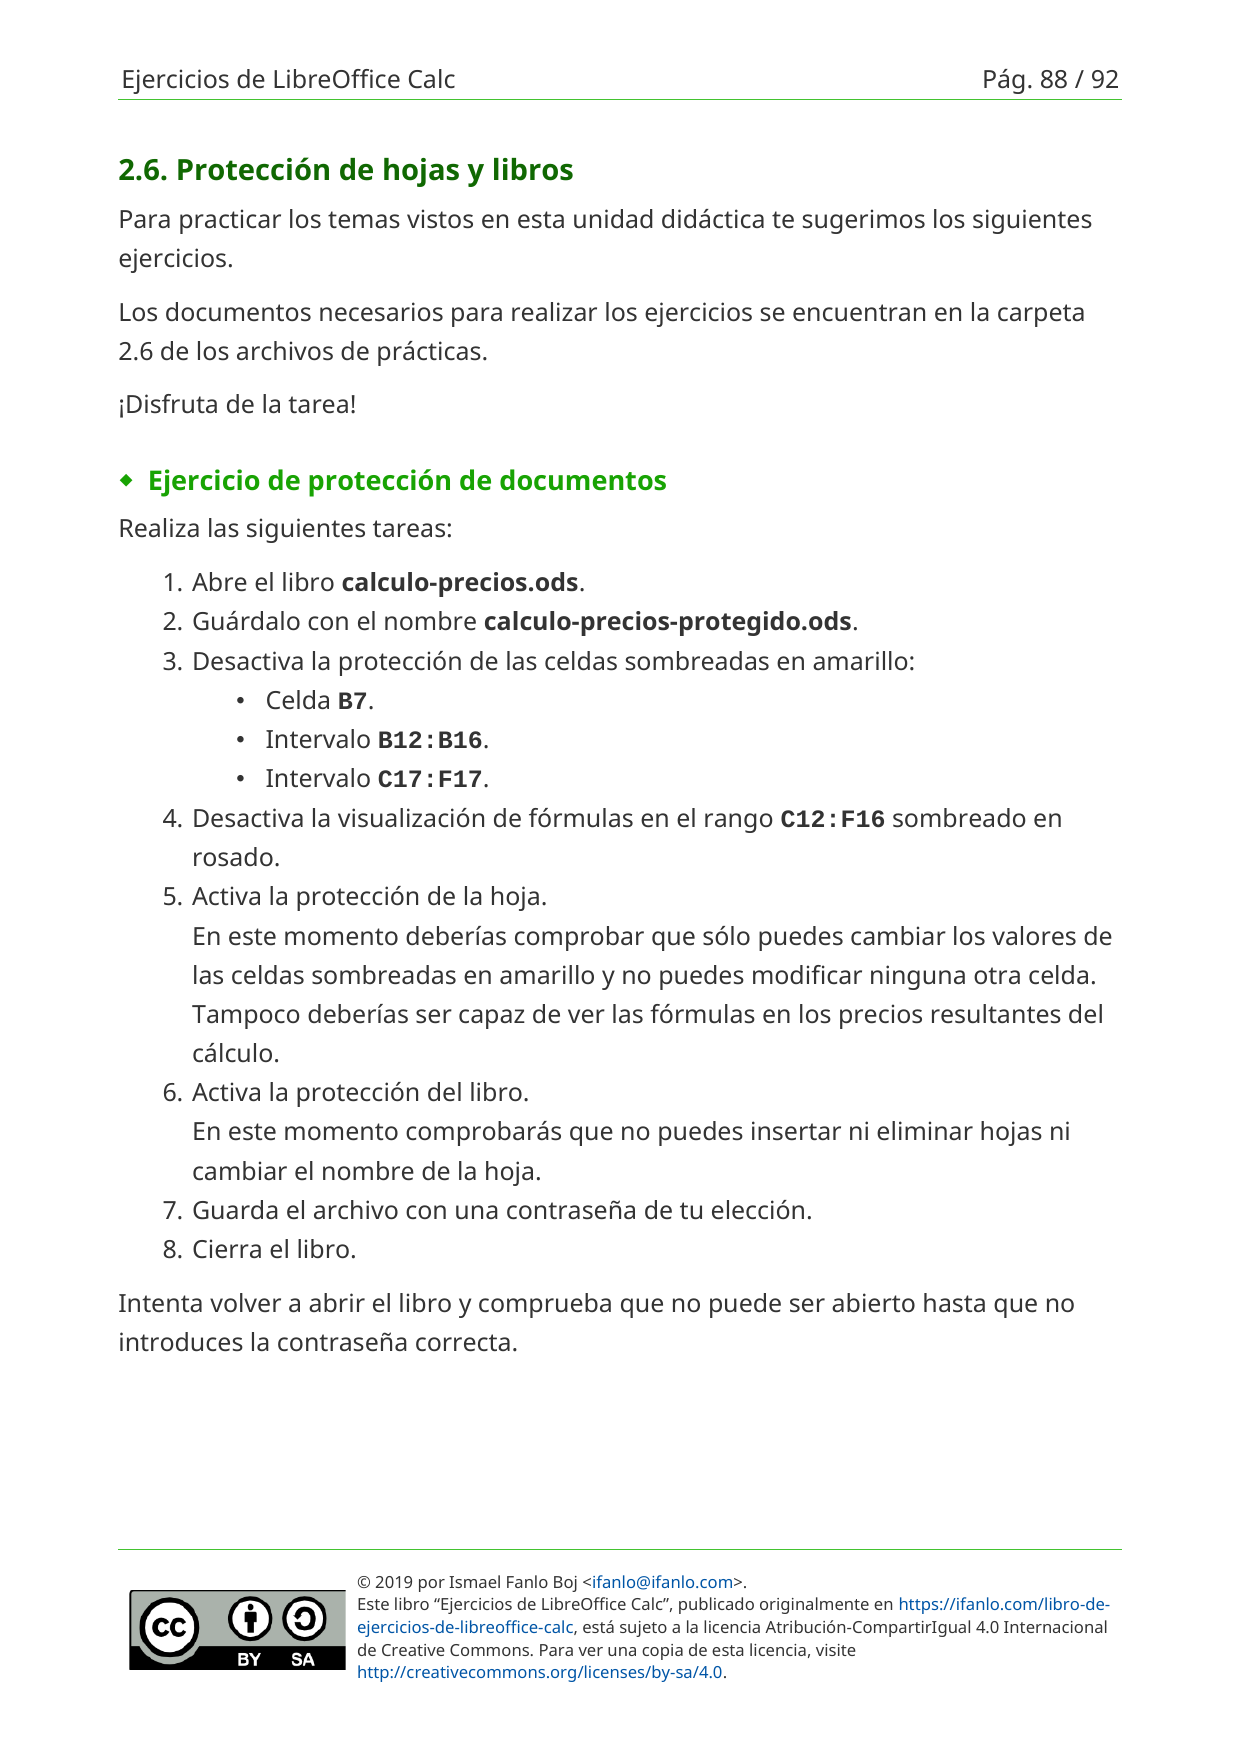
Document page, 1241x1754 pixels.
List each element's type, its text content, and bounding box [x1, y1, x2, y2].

text Intenta volver a abrir el libro y comprueba que no puede ser abierto hasta que no introduces la contraseña correcta. [118, 1285, 1122, 1358]
text Realiza las siguientes tareas: [118, 511, 1122, 545]
picture [129, 1590, 346, 1670]
text Los documentos necesarios para realizar los ejercicios se encuentran en la carpeta 2.6 de los archivos de prácticas. [118, 294, 1122, 367]
list Activa la protección de la hoja. En este momento deberías comprobar que sólo puedes cambiar los valores de las celdas sombreadas en amarillo y no puedes modificar ninguna otra celda. Tampoco deberías ser capaz de ver las fórmulas en los precios resultantes del cálculo. [162, 879, 1122, 1070]
list Intervalo B12:B16. [236, 722, 1122, 756]
list Guarda el archivo con una contraseña de tu elección. [162, 1192, 1122, 1226]
list Activa la protección del libro. En este momento comprobarás que no puedes insertar ni eliminar hojas ni cambiar el nombre de la hoja. [162, 1075, 1122, 1187]
subtitle Ejercicio de protección de documentos [118, 462, 1122, 498]
list Desactiva la protección de las celdas sombreadas en amarillo: [162, 643, 1122, 677]
list Celda B7. [236, 682, 1122, 717]
list Cierra el libro. [162, 1231, 1122, 1266]
list Abre el libro calculo-precios.ods. [162, 565, 1122, 599]
list Intervalo C17:F17. [236, 761, 1122, 795]
list Desactiva la visualización de fórmulas en el rango C12:F16 sombreado en rosado. [162, 800, 1122, 874]
list Guárdalo con el nombre calculo-precios-protegido.ods. [162, 604, 1122, 638]
text Para practicar los temas vistos en esta unidad didáctica te sugerimos los siguientes ejercicios. [118, 201, 1122, 274]
text ¡Disfruta de la tarea! [118, 387, 1122, 421]
subtitle 2.6. Protección de hojas y libros [118, 149, 1122, 189]
